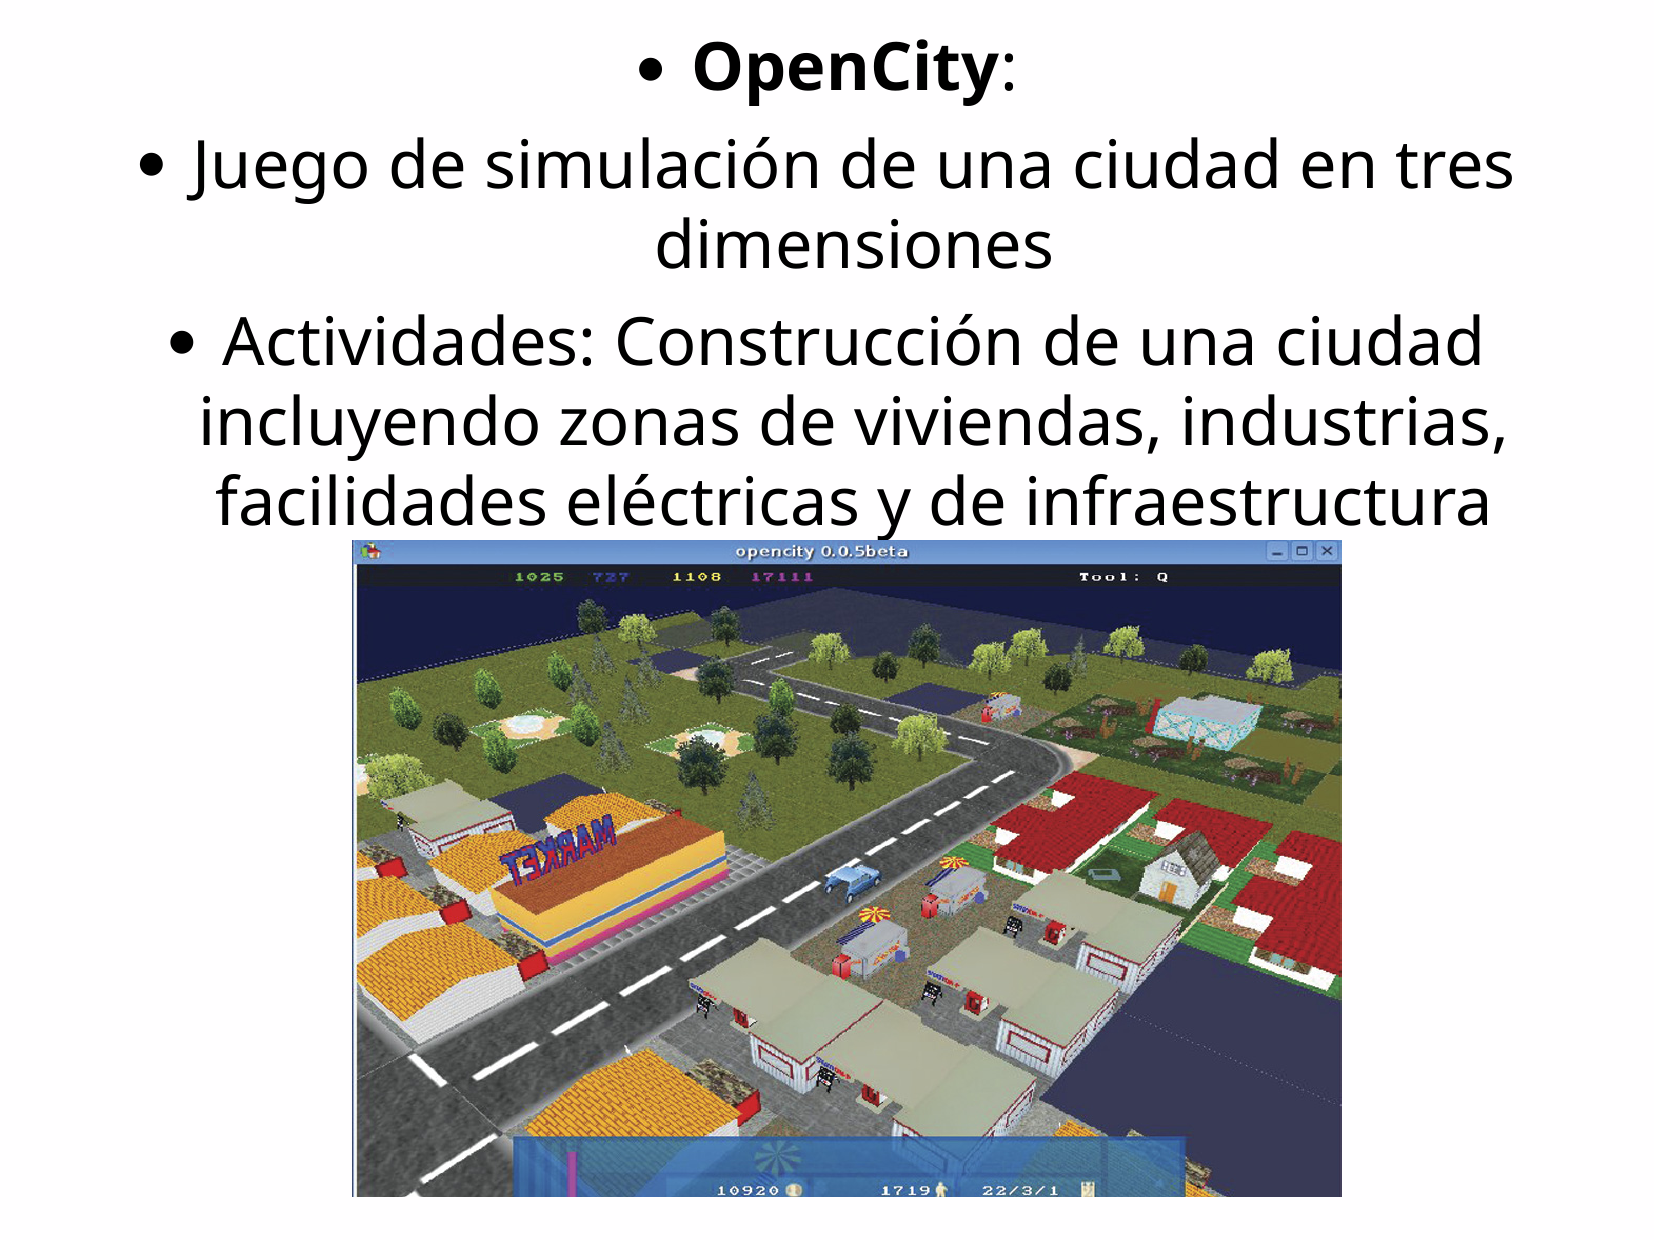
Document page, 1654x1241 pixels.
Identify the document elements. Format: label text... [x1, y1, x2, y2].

picture [352, 540, 1342, 1197]
list OpenCity: Juego de simulación de una ciudad en tres dimensiones Actividades: Construcción de una ciudad incluyendo zonas de viviendas, industrias, facilidades eléctricas y de infraestructura [82, 16, 1571, 1241]
